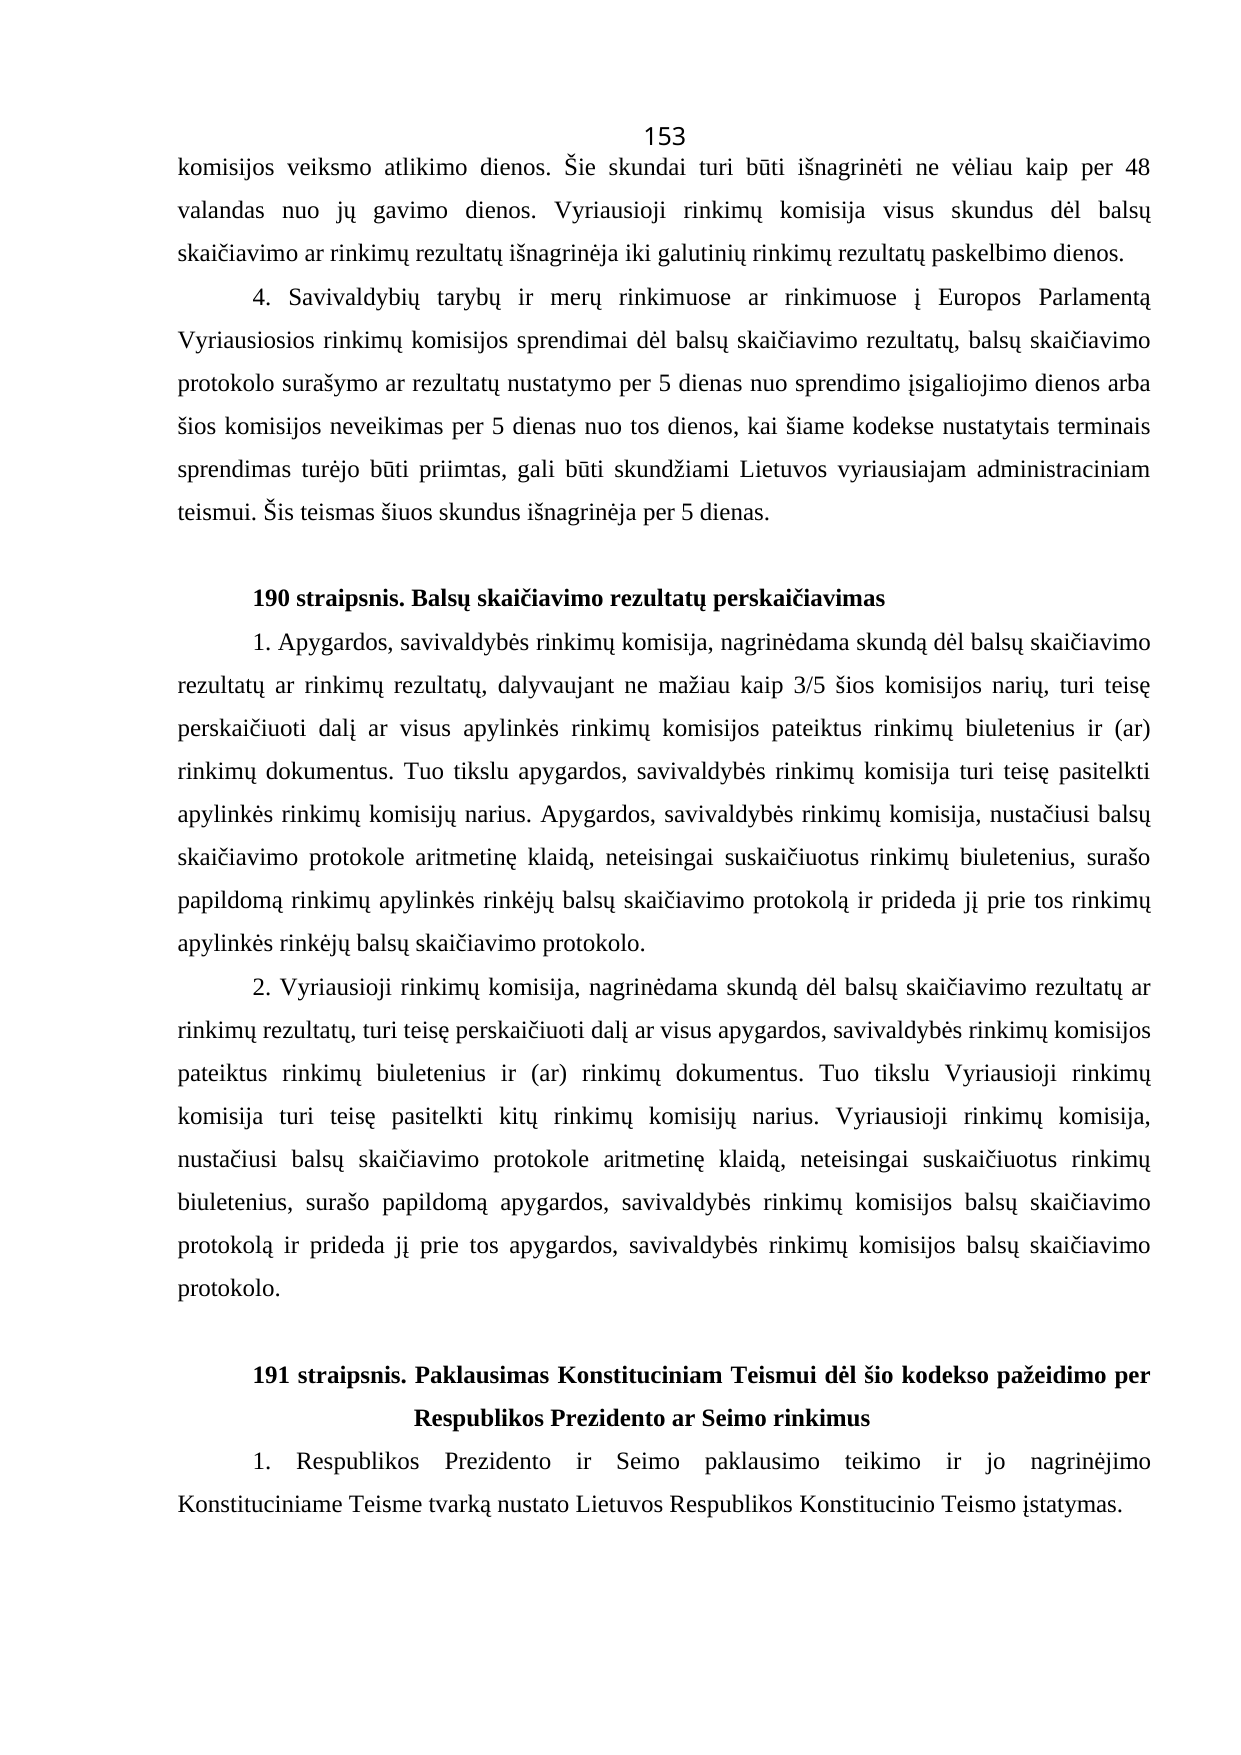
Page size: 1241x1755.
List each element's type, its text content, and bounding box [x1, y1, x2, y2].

text 4. Savivaldybių tarybų ir merų rinkimuose ar rinkimuose į Europos Parlamentą Vyriausiosios rinkimų komisijos sprendimai dėl balsų skaičiavimo rezultatų, balsų skaičiavimo protokolo surašymo ar rezultatų nustatymo per 5 dienas nuo sprendimo įsigaliojimo dienos arba šios komisijos neveikimas per 5 dienas nuo tos dienos, kai šiame kodekse nustatytais terminais sprendimas turėjo būti priimtas, gali būti skundžiami Lietuvos vyriausiajam administraciniam teismui. Šis teismas šiuos skundus išnagrinėja per 5 dienas. [177, 282, 1152, 526]
text 1. Apygardos, savivaldybės rinkimų komisija, nagrinėdama skundą dėl balsų skaičiavimo rezultatų ar rinkimų rezultatų, dalyvaujant ne mažiau kaip 3/5 šios komisijos narių, turi teisę perskaičiuoti dalį ar visus apylinkės rinkimų komisijos pateiktus rinkimų biuletenius ir (ar) rinkimų dokumentus. Tuo tikslu apygardos, savivaldybės rinkimų komisija turi teisę pasitelkti apylinkės rinkimų komisijų narius. Apygardos, savivaldybės rinkimų komisija, nustačiusi balsų skaičiavimo protokole aritmetinę klaidą, neteisingai suskaičiuotus rinkimų biuletenius, surašo papildomą rinkimų apylinkės rinkėjų balsų skaičiavimo protokolą ir prideda jį prie tos rinkimų apylinkės rinkėjų balsų skaičiavimo protokolo. [177, 627, 1152, 957]
text 2. Vyriausioji rinkimų komisija, nagrinėdama skundą dėl balsų skaičiavimo rezultatų ar rinkimų rezultatų, turi teisę perskaičiuoti dalį ar visus apygardos, savivaldybės rinkimų komisijos pateiktus rinkimų biuletenius ir (ar) rinkimų dokumentus. Tuo tikslu Vyriausioji rinkimų komisija turi teisę pasitelkti kitų rinkimų komisijų narius. Vyriausioji rinkimų komisija, nustačiusi balsų skaičiavimo protokole aritmetinę klaidą, neteisingai suskaičiuotus rinkimų biuletenius, surašo papildomą apygardos, savivaldybės rinkimų komisijos balsų skaičiavimo protokolą ir prideda jį prie tos apygardos, savivaldybės rinkimų komisijos balsų skaičiavimo protokolo. [177, 972, 1152, 1302]
text komisijos veiksmo atlikimo dienos. Šie skundai turi būti išnagrinėti ne vėliau kaip per 48 valandas nuo jų gavimo dienos. Vyriausioji rinkimų komisija visus skundus dėl balsų skaičiavimo ar rinkimų rezultatų išnagrinėja iki galutinių rinkimų rezultatų paskelbimo dienos. [177, 152, 1152, 267]
text 1. Respublikos Prezidento ir Seimo paklausimo teikimo ir jo nagrinėjimo Konstituciniame Teisme tvarką nustato Lietuvos Respublikos Konstitucinio Teismo įstatymas. [177, 1446, 1152, 1518]
text 190 straipsnis. Balsų skaičiavimo rezultatų perskaičiavimas [177, 583, 1152, 612]
text 191 straipsnis. Paklausimas Konstituciniam Teismui dėl šio kodekso pažeidimo per Respublikos Prezidento ar Seimo rinkimus [252, 1360, 1152, 1432]
